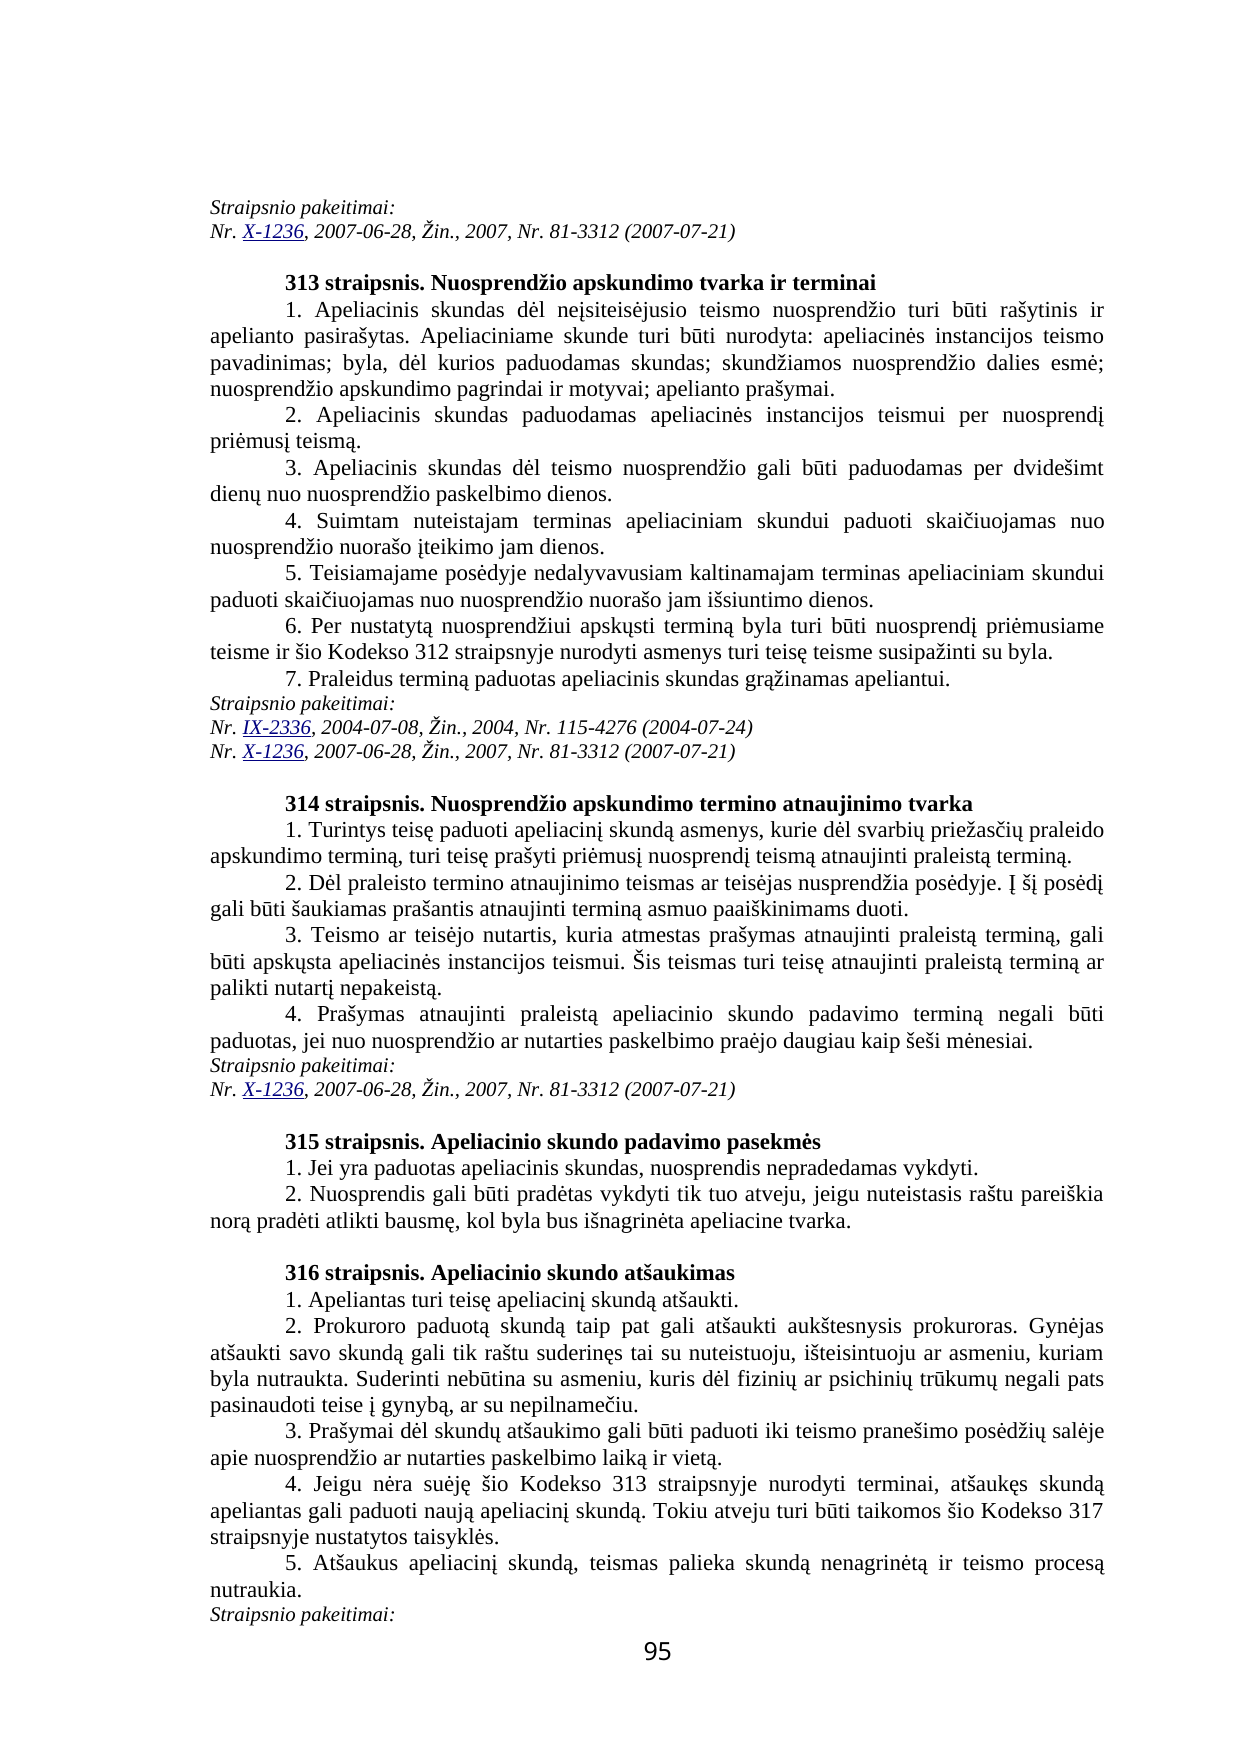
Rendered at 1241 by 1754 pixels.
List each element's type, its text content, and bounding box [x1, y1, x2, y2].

text 4. Jeigu nėra suėję šio Kodekso 313 straipsnyje nurodyti terminai, atšaukęs skundą apeliantas gali paduoti naują apeliacinį skundą. Tokiu atveju turi būti taikomos šio Kodekso 317 straipsnyje nustatytos taisyklės. [210, 1470, 1106, 1549]
text 316 straipsnis. Apeliacinio skundo atšaukimas [210, 1259, 1106, 1286]
text 5. Atšaukus apeliacinį skundą, teismas palieka skundą nenagrinėtą ir teismo procesą nutraukia. [210, 1549, 1106, 1602]
text 2. Nuosprendis gali būti pradėtas vykdyti tik tuo atveju, jeigu nuteistasis raštu pareiškia norą pradėti atlikti bausmę, kol byla bus išnagrinėta apeliacine tvarka. [210, 1180, 1106, 1233]
text 3. Apeliacinis skundas dėl teismo nuosprendžio gali būti paduodamas per dvidešimt dienų nuo nuosprendžio paskelbimo dienos. [210, 454, 1106, 507]
text 313 straipsnis. Nuosprendžio apskundimo tvarka ir terminai [210, 269, 1106, 296]
text Nr. X-1236, 2007-06-28, Žin., 2007, Nr. 81-3312 (2007-07-21) [210, 219, 1106, 243]
text 1. Apeliacinis skundas dėl neįsiteisėjusio teismo nuosprendžio turi būti rašytinis ir apelianto pasirašytas. Apeliaciniame skunde turi būti nurodyta: apeliacinės instancijos teismo pavadinimas; byla, dėl kurios paduodamas skundas; skundžiamos nuosprendžio dalies esmė; nuosprendžio apskundimo pagrindai ir motyvai; apelianto prašymai. [210, 296, 1106, 401]
text Straipsnio pakeitimai: [210, 1053, 1106, 1077]
text Straipsnio pakeitimai: [210, 691, 1106, 715]
text 4. Suimtam nuteistajam terminas apeliaciniam skundui paduoti skaičiuojamas nuo nuosprendžio nuorašo įteikimo jam dienos. [210, 507, 1106, 559]
text 2. Prokuroro paduotą skundą taip pat gali atšaukti aukštesnysis prokuroras. Gynėjas atšaukti savo skundą gali tik raštu suderinęs tai su nuteistuoju, išteisintuoju ar asmeniu, kuriam byla nutraukta. Suderinti nebūtina su asmeniu, kuris dėl fizinių ar psichinių trūkumų negali pats pasinaudoti teise į gynybą, ar su nepilnamečiu. [210, 1312, 1106, 1418]
text 314 straipsnis. Nuosprendžio apskundimo termino atnaujinimo tvarka [285, 790, 1106, 816]
text 6. Per nustatytą nuosprendžiui apskųsti terminą byla turi būti nuosprendį priėmusiame teisme ir šio Kodekso 312 straipsnyje nurodyti asmenys turi teisę teisme susipažinti su byla. [210, 612, 1106, 665]
text Nr. X-1236, 2007-06-28, Žin., 2007, Nr. 81-3312 (2007-07-21) [210, 739, 1106, 763]
text 1. Jei yra paduotas apeliacinis skundas, nuosprendis nepradedamas vykdyti. [210, 1154, 1106, 1180]
text 4. Prašymas atnaujinti praleistą apeliacinio skundo padavimo terminą negali būti paduotas, jei nuo nuosprendžio ar nutarties paskelbimo praėjo daugiau kaip šeši mėnesiai. [210, 1001, 1106, 1053]
text 315 straipsnis. Apeliacinio skundo padavimo pasekmės [210, 1128, 1106, 1154]
text 2. Dėl praleisto termino atnaujinimo teismas ar teisėjas nusprendžia posėdyje. Į šį posėdį gali būti šaukiamas prašantis atnaujinti terminą asmuo paaiškinimams duoti. [210, 869, 1106, 921]
text 3. Prašymai dėl skundų atšaukimo gali būti paduoti iki teismo pranešimo posėdžių salėje apie nuosprendžio ar nutarties paskelbimo laiką ir vietą. [210, 1418, 1106, 1470]
text Straipsnio pakeitimai: [210, 1602, 1106, 1626]
text 2. Apeliacinis skundas paduodamas apeliacinės instancijos teismui per nuosprendį priėmusį teismą. [210, 401, 1106, 454]
text 3. Teismo ar teisėjo nutartis, kuria atmestas prašymas atnaujinti praleistą terminą, gali būti apskųsta apeliacinės instancijos teismui. Šis teismas turi teisę atnaujinti praleistą terminą ar palikti nutartį nepakeistą. [210, 921, 1106, 1001]
text 7. Praleidus terminą paduotas apeliacinis skundas grąžinamas apeliantui. [210, 665, 1106, 691]
text Nr. IX-2336, 2004-07-08, Žin., 2004, Nr. 115-4276 (2004-07-24) [210, 715, 1106, 739]
text Straipsnio pakeitimai: [210, 195, 1106, 219]
text 1. Turintys teisę paduoti apeliacinį skundą asmenys, kurie dėl svarbių priežasčių praleido apskundimo terminą, turi teisę prašyti priėmusį nuosprendį teismą atnaujinti praleistą terminą. [210, 816, 1106, 869]
text Nr. X-1236, 2007-06-28, Žin., 2007, Nr. 81-3312 (2007-07-21) [210, 1077, 1106, 1101]
text 1. Apeliantas turi teisę apeliacinį skundą atšaukti. [210, 1286, 1106, 1312]
text 5. Teisiamajame posėdyje nedalyvavusiam kaltinamajam terminas apeliaciniam skundui paduoti skaičiuojamas nuo nuosprendžio nuorašo jam išsiuntimo dienos. [210, 559, 1106, 612]
